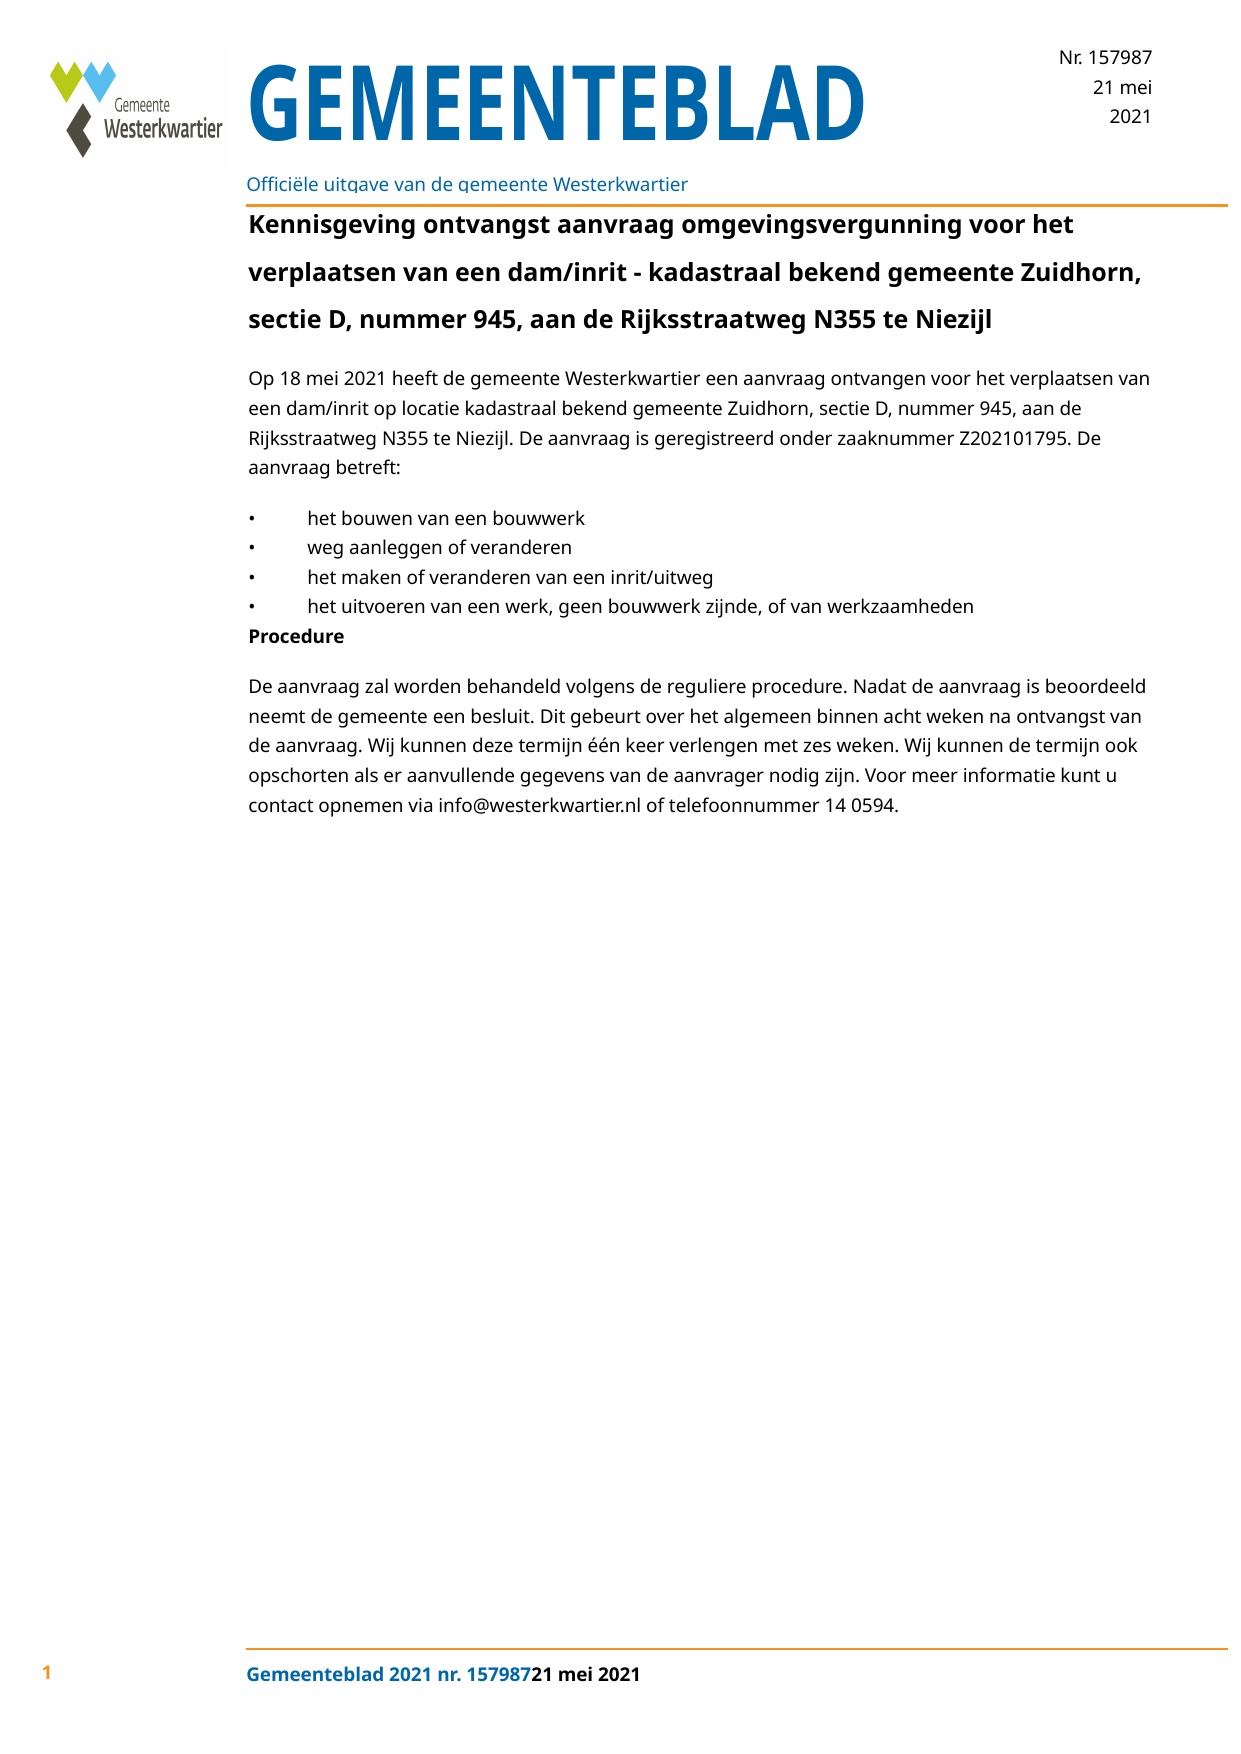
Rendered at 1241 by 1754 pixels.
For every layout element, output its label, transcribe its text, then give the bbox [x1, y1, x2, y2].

text De aanvraag zal worden behandeld volgens de reguliere procedure. Nadat de aanvraag is beoordeeld neemt de gemeente een besluit. Dit gebeurt over het algemeen binnen acht weken na ontvangst van de aanvraag. Wij kunnen deze termijn één keer verlengen met zes weken. Wij kunnen de termijn ook opschorten als er aanvullende gegevens van de aanvrager nodig zijn. Voor meer informatie kunt u contact opnemen via info@westerkwartier.nl of telefoonnummer 14 0594. [248, 673, 1152, 817]
picture [41, 47, 231, 172]
list weg aanleggen of veranderen [248, 534, 1152, 560]
list het maken of veranderen van een inrit/uitweg [248, 564, 1152, 589]
text Op 18 mei 2021 heeft de gemeente Westerkwartier een aanvraag ontvangen voor het verplaatsen van een dam/inrit op locatie kadastraal bekend gemeente Zuidhorn, sectie D, nummer 945, aan de Rijksstraatweg N355 te Niezijl. De aanvraag is geregistreerd onder zaaknummer Z202101795. De aanvraag betreft: [248, 366, 1152, 480]
list het bouwen van een bouwwerk [248, 505, 1152, 530]
text Kennisgeving ontvangst aanvraag omgevingsvergunning voor het verplaatsen van een dam/inrit - kadastraal bekend gemeente Zuidhorn, sectie D, nummer 945, aan de Rijksstraatweg N355 te Niezijl [248, 207, 1152, 336]
list het uitvoeren van een werk, geen bouwwerk zijnde, of van werkzaamheden [248, 593, 1152, 619]
text Procedure [248, 623, 1152, 649]
